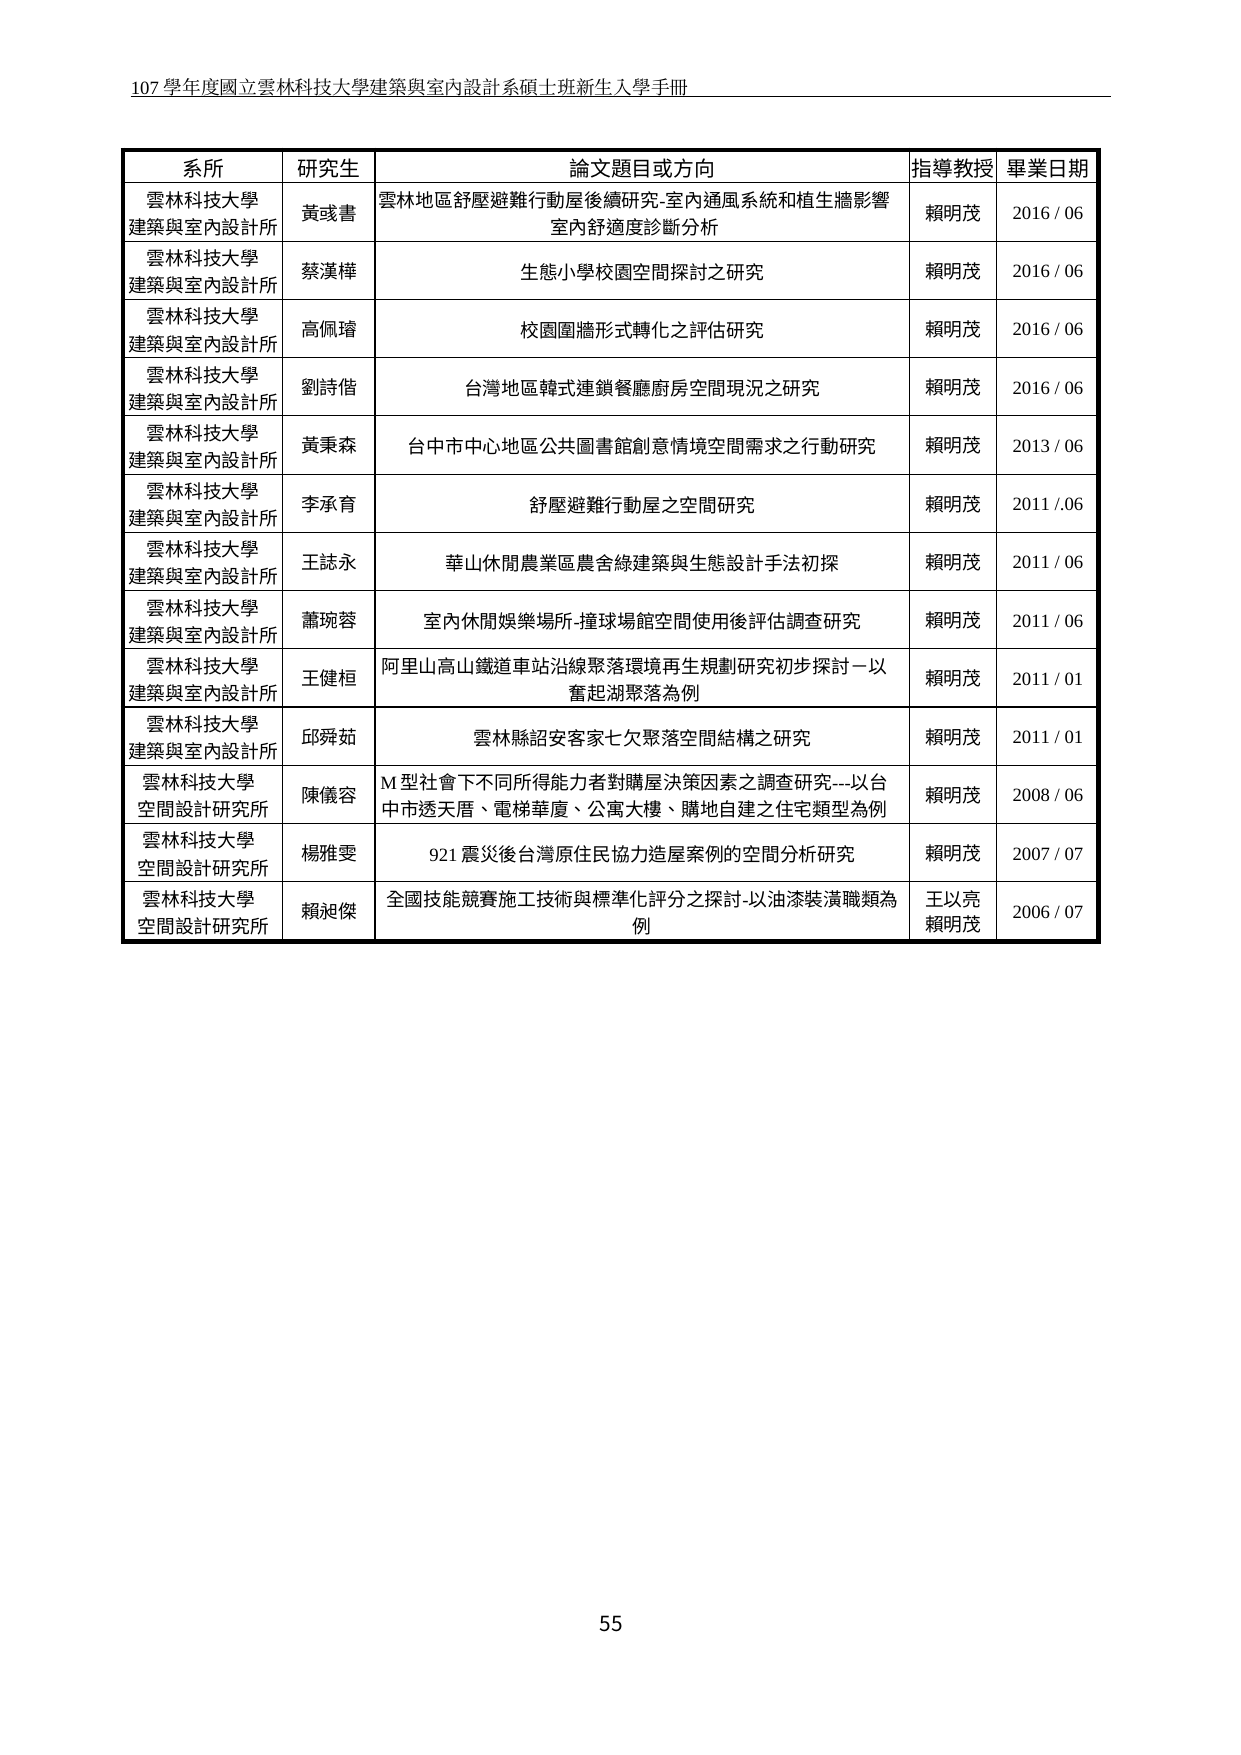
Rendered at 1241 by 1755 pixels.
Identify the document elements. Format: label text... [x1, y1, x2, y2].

table_cell 阿里山高山鐵道車站沿線聚落環境再生規劃研究初步探討－以奮起湖聚落為例 [376, 649, 909, 706]
table_cell 雲林科技大學 建築與室內設計所 [125, 649, 282, 706]
table_cell 雲林科技大學 建築與室內設計所 [125, 242, 282, 299]
table_cell 劉詩偕 [283, 358, 374, 415]
table_cell 賴明茂 [910, 416, 996, 473]
table_cell 蕭琬蓉 [283, 591, 374, 648]
table_cell 2016 / 06 [997, 242, 1096, 299]
table_cell 雲林科技大學 建築與室內設計所 [125, 358, 282, 415]
table_cell 雲林科技大學 空間設計研究所 [125, 824, 282, 881]
table_cell 2011 / 06 [997, 533, 1096, 590]
table_cell 邱舜茹 [283, 708, 374, 764]
table_cell 雲林地區舒壓避難行動屋後續研究-室內通風系統和植生牆影響室內舒適度診斷分析 [376, 183, 909, 241]
table_cell 賴明茂 [910, 591, 996, 648]
table_cell 校園圍牆形式轉化之評估研究 [376, 300, 909, 357]
table_header 指導教授 [910, 152, 996, 182]
table_cell 華山休閒農業區農舍綠建築與生態設計手法初探 [376, 533, 909, 590]
table_cell 雲林科技大學 建築與室內設計所 [125, 708, 282, 764]
table_cell 陳儀容 [283, 766, 374, 823]
table_cell 蔡漢樺 [283, 242, 374, 299]
table_cell 雲林科技大學 建築與室內設計所 [125, 475, 282, 532]
table_cell 室內休閒娛樂場所-撞球場館空間使用後評估調查研究 [376, 591, 909, 648]
table_cell 雲林科技大學 建築與室內設計所 [125, 183, 282, 241]
table_cell 賴明茂 [910, 708, 996, 764]
table_cell 全國技能競賽施工技術與標準化評分之探討-以油漆裝潢職類為例 [376, 882, 909, 939]
table_cell 賴明茂 [910, 300, 996, 357]
table_cell 2011 / 06 [997, 591, 1096, 648]
table_cell 雲林科技大學 建築與室內設計所 [125, 533, 282, 590]
table_cell 賴明茂 [910, 824, 996, 881]
table_cell 雲林科技大學 空間設計研究所 [125, 766, 282, 823]
table_cell 雲林科技大學 空間設計研究所 [125, 882, 282, 939]
table_cell 2006 / 07 [997, 882, 1096, 939]
table_cell 生態小學校園空間探討之研究 [376, 242, 909, 299]
table_cell 賴昶傑 [283, 882, 374, 939]
table_cell 2008 / 06 [997, 766, 1096, 823]
table_header 研究生 [283, 152, 374, 182]
table_cell 舒壓避難行動屋之空間研究 [376, 475, 909, 532]
table_cell 李承育 [283, 475, 374, 532]
table_cell 2016 / 06 [997, 358, 1096, 415]
table_cell 楊雅雯 [283, 824, 374, 881]
table_cell 台灣地區韓式連鎖餐廳廚房空間現況之研究 [376, 358, 909, 415]
table_cell 賴明茂 [910, 649, 996, 706]
table_cell 賴明茂 [910, 242, 996, 299]
table_cell 雲林科技大學 建築與室內設計所 [125, 416, 282, 473]
table_cell 2016 / 06 [997, 183, 1096, 241]
table_cell 921震災後台灣原住民協力造屋案例的空間分析研究 [376, 824, 909, 881]
table_cell 2011 / 01 [997, 708, 1096, 764]
table_cell 高佩璿 [283, 300, 374, 357]
table_cell 2011 /.06 [997, 475, 1096, 532]
table_cell 賴明茂 [910, 358, 996, 415]
table_cell 賴明茂 [910, 533, 996, 590]
table_cell 王誌永 [283, 533, 374, 590]
table_cell 雲林科技大學 建築與室內設計所 [125, 591, 282, 648]
table_header 畢業日期 [997, 152, 1096, 182]
table_cell 王健桓 [283, 649, 374, 706]
table_cell 台中市中心地區公共圖書館創意情境空間需求之行動研究 [376, 416, 909, 473]
table_cell 2016 / 06 [997, 300, 1096, 357]
table_cell M型社會下不同所得能力者對購屋決策因素之調查研究---以台中市透天厝、電梯華廈、公寓大樓、購地自建之住宅類型為例 [376, 766, 909, 823]
table_cell 賴明茂 [910, 183, 996, 241]
table_cell 王以亮 賴明茂 [910, 882, 996, 939]
table_cell 賴明茂 [910, 766, 996, 823]
table_header 系所 [125, 152, 282, 182]
table_cell 黃秉森 [283, 416, 374, 473]
table_cell 雲林科技大學 建築與室內設計所 [125, 300, 282, 357]
table_cell 黃彧書 [283, 183, 374, 241]
table_cell 2007 / 07 [997, 824, 1096, 881]
table_cell 2011 / 01 [997, 649, 1096, 706]
table_header 論文題目或方向 [376, 152, 909, 182]
table_cell 賴明茂 [910, 475, 996, 532]
table_cell 2013 / 06 [997, 416, 1096, 473]
table_cell 雲林縣詔安客家七欠聚落空間結構之研究 [376, 708, 909, 764]
